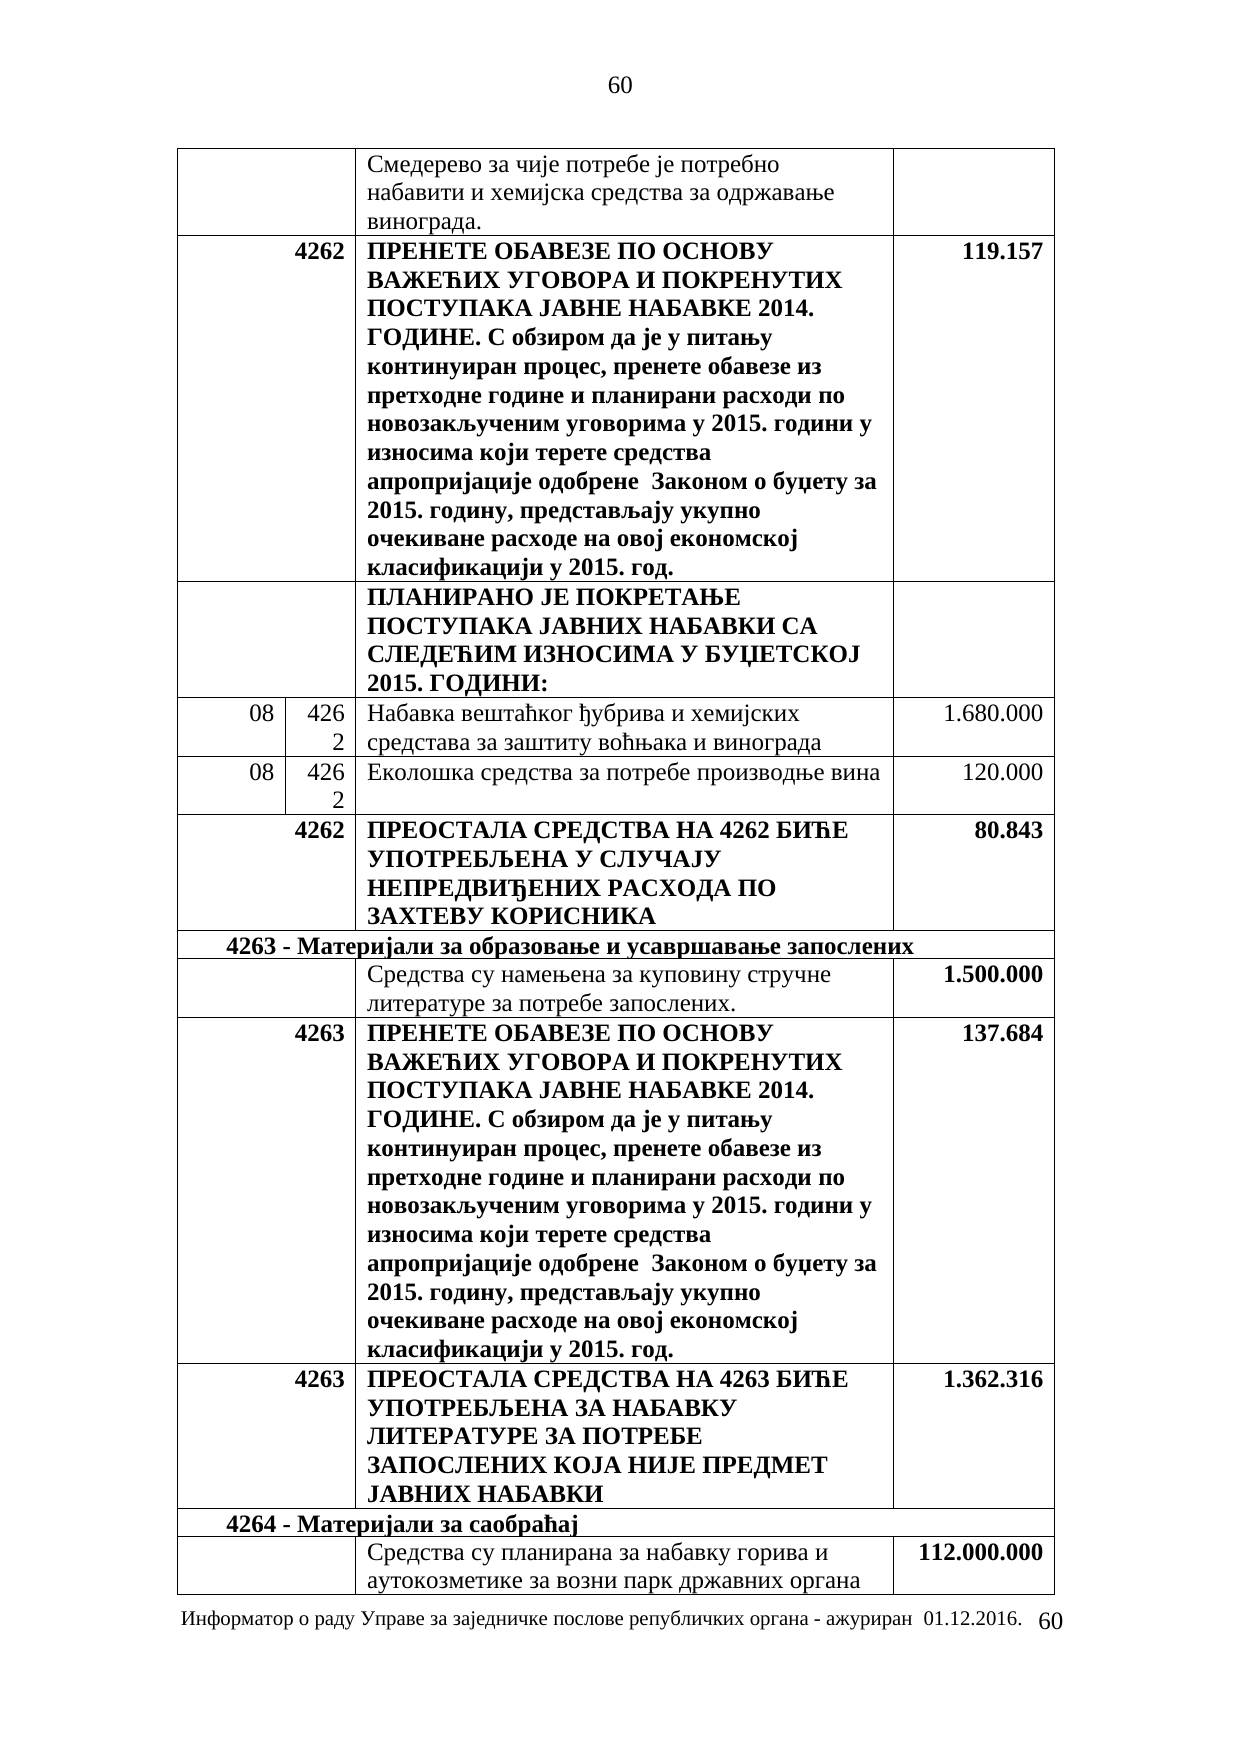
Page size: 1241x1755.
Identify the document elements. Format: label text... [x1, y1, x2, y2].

table_cell ПРЕОСТАЛА СРЕДСТВА НА 4262 БИЋЕ УПОТРЕБЉЕНА У СЛУЧАЈУ НЕПРЕДВИЂЕНИХ РАСХОДА ПО ЗАХТЕВУ КОРИСНИКА [356, 815, 893, 930]
table_cell Средства су планирана за набавку горива и аутокозметике за возни парк државних органа [356, 1537, 893, 1594]
table_cell [178, 1537, 355, 1594]
table_cell ПРЕНЕТЕ ОБАВЕЗЕ ПО ОСНОВУ ВАЖЕЋИХ УГОВОРА И ПОКРЕНУТИХ ПОСТУПАКА ЈАВНЕ НАБАВКЕ 2014. ГОДИНЕ. С обзиром да је у питању континуиран процес, пренете обавезе из претходне године и планирани расходи по новозакљученим уговорима у 2015. години у износима који терете средства апропријације одобрене Законом о буџету за 2015. годину, представљају укупно очекиване расходе на овој економској класификацији у 2015. год. [356, 236, 893, 581]
table_cell 1.362.316 [894, 1364, 1054, 1508]
table_cell 4262 [286, 698, 355, 756]
table_cell ПЛАНИРАНО ЈЕ ПОКРЕТАЊЕ ПОСТУПАКА ЈАВНИХ НАБАВКИ СА СЛЕДЕЋИМ ИЗНОСИМА У БУЏЕТСКОЈ 2015. ГОДИНИ: [356, 582, 893, 697]
table_cell Смедерево за чије потребе је потребно набавити и хемијска средства за одржавање винограда. [356, 149, 893, 235]
table_cell 1.500.000 [894, 959, 1054, 1017]
table_cell [894, 582, 1054, 697]
table_cell 137.684 [894, 1018, 1054, 1363]
table_cell [178, 959, 355, 1017]
table_cell [178, 582, 355, 697]
table_cell [178, 149, 355, 235]
table_cell 4262 [286, 757, 355, 814]
table_cell 4263 [178, 1364, 355, 1508]
table_cell 1.680.000 [894, 698, 1054, 756]
table_cell 4263 - Материјали за образовање и усавршавање запослених [178, 931, 1054, 958]
table_cell ПРЕНЕТЕ ОБАВЕЗЕ ПО ОСНОВУ ВАЖЕЋИХ УГОВОРА И ПОКРЕНУТИХ ПОСТУПАКА ЈАВНЕ НАБАВКЕ 2014. ГОДИНЕ. С обзиром да је у питању континуиран процес, пренете обавезе из претходне године и планирани расходи по новозакљученим уговорима у 2015. години у износима који терете средства апропријације одобрене Законом о буџету за 2015. годину, представљају укупно очекиване расходе на овој економској класификацији у 2015. год. [356, 1018, 893, 1363]
table_cell 4263 [178, 1018, 355, 1363]
table_cell 4262 [178, 236, 355, 581]
table_cell 119.157 [894, 236, 1054, 581]
table_cell Набавка вештаћког ђубрива и хемијских средстава за заштиту воћњака и винограда [356, 698, 893, 756]
table_cell 112.000.000 [894, 1537, 1054, 1594]
table_cell 08 [178, 698, 285, 756]
table_cell [894, 149, 1054, 235]
table_cell 120.000 [894, 757, 1054, 814]
table_cell ПРЕОСТАЛА СРЕДСТВА НА 4263 БИЋЕ УПОТРЕБЉЕНА ЗА НАБАВКУ ЛИТЕРАТУРЕ ЗА ПОТРЕБЕ ЗАПОСЛЕНИХ КОЈА НИЈЕ ПРЕДМЕТ ЈАВНИХ НАБАВКИ [356, 1364, 893, 1508]
table_cell 08 [178, 757, 285, 814]
table_cell Еколошка средства за потребе производње вина [356, 757, 893, 814]
table_cell Средства су намењена за куповину стручне литературе за потребе запослених. [356, 959, 893, 1017]
table_cell 4262 [178, 815, 355, 930]
table_cell 80.843 [894, 815, 1054, 930]
table_cell 4264 - Материјали за саобраћај [178, 1509, 1054, 1536]
